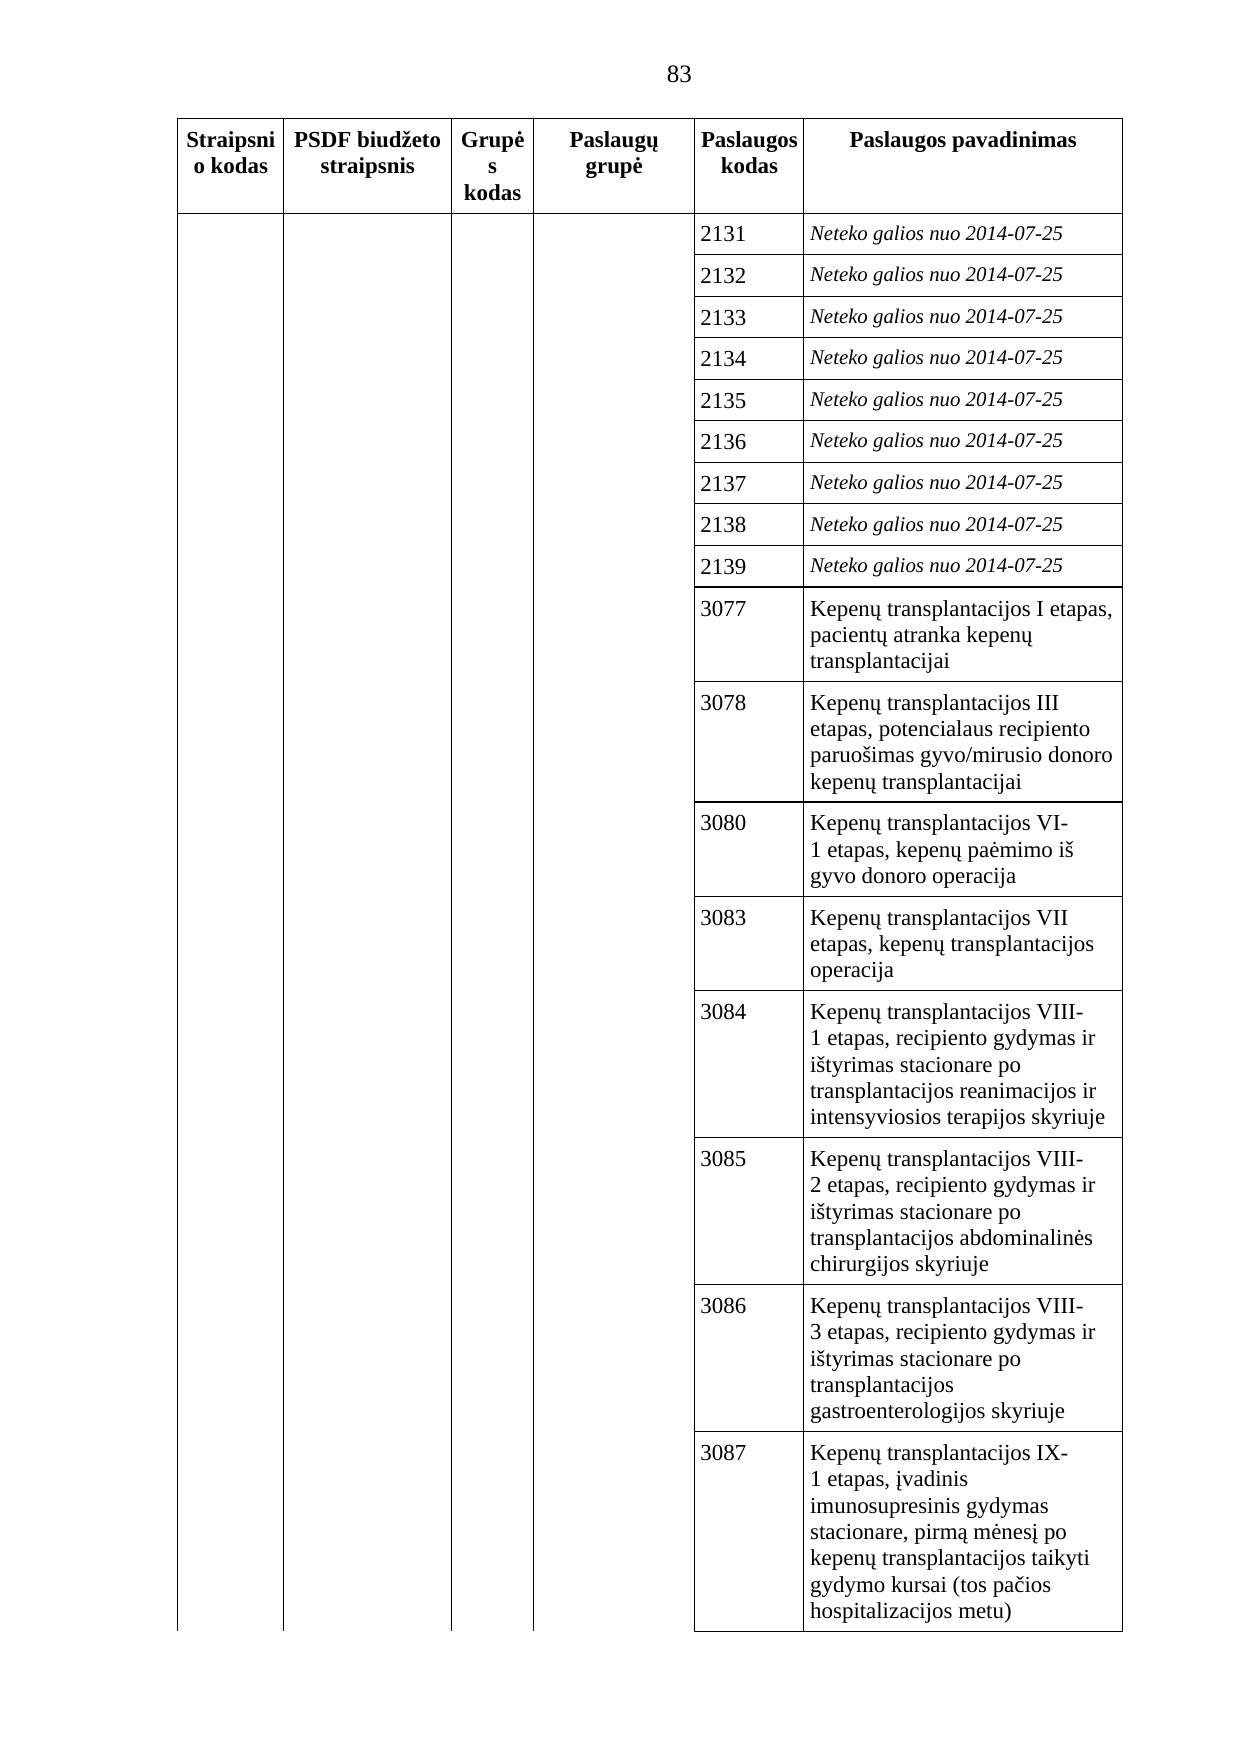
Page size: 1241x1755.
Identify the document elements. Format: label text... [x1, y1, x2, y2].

table_cell 3083 [695, 897, 803, 990]
table_cell Kepenų transplantacijos VIII-3 etapas, recipiento gydymas ir ištyrimas stacionare po transplantacijos gastroenterologijos skyriuje [804, 1285, 1122, 1431]
table_cell Kepenų transplantacijos VII etapas, kepenų transplantacijos operacija [804, 897, 1122, 990]
table_cell [284, 462, 451, 503]
table_cell 3085 [695, 1138, 803, 1284]
table_cell [178, 296, 283, 337]
table_cell [178, 990, 283, 1137]
table_cell [534, 462, 694, 503]
table_cell 3086 [695, 1285, 803, 1431]
table_cell [452, 503, 533, 545]
table_header Paslaugos kodas [695, 119, 803, 212]
table_cell [284, 214, 451, 254]
table_cell [452, 801, 533, 896]
table_cell [534, 1431, 694, 1631]
table_cell [178, 503, 283, 545]
table_cell Kepenų transplantacijos VIII-2 etapas, recipiento gydymas ir ištyrimas stacionare po transplantacijos abdominalinės chirurgijos skyriuje [804, 1138, 1122, 1284]
table_cell [452, 586, 533, 681]
table_cell [534, 681, 694, 801]
table_cell 2134 [695, 338, 803, 379]
table_cell [534, 1284, 694, 1431]
table_cell 3077 [695, 588, 803, 681]
table_cell [452, 1284, 533, 1431]
table_cell [284, 503, 451, 545]
table_cell [178, 462, 283, 503]
table_cell 2135 [695, 380, 803, 420]
table_cell [284, 296, 451, 337]
table_cell [534, 379, 694, 420]
table_cell [534, 801, 694, 896]
table_cell [284, 896, 451, 990]
table_cell [534, 337, 694, 379]
table_cell Neteko galios nuo 2014-07-25 [804, 255, 1122, 296]
table_cell 2132 [695, 255, 803, 296]
table_cell [452, 379, 533, 420]
table_cell 3078 [695, 682, 803, 801]
table_cell Neteko galios nuo 2014-07-25 [804, 214, 1122, 254]
table_cell [452, 420, 533, 462]
table_cell [178, 420, 283, 462]
table_cell [534, 586, 694, 681]
table_cell [452, 545, 533, 586]
table_cell [178, 214, 283, 254]
table_cell [178, 801, 283, 896]
table_cell [178, 337, 283, 379]
table_cell Kepenų transplantacijos III etapas, potencialaus recipiento paruošimas gyvo/mirusio donoro kepenų transplantacijai [804, 682, 1122, 801]
table_cell [452, 681, 533, 801]
table_cell 3080 [695, 803, 803, 896]
table_cell [284, 990, 451, 1137]
table_cell 2131 [695, 214, 803, 254]
table_cell [178, 545, 283, 586]
table_cell Neteko galios nuo 2014-07-25 [804, 463, 1122, 503]
table_cell Kepenų transplantacijos IX-1 etapas, įvadinis imunosupresinis gydymas stacionare, pirmą mėnesį po kepenų transplantacijos taikyti gydymo kursai (tos pačios hospitalizacijos metu) [804, 1432, 1122, 1631]
table_cell [534, 545, 694, 586]
table_header Paslaugų grupė [534, 119, 694, 212]
table_cell [534, 296, 694, 337]
table_cell [284, 545, 451, 586]
table_header PSDF biudžeto straipsnis [284, 119, 451, 212]
table_cell [534, 896, 694, 990]
table_cell [284, 379, 451, 420]
table_cell Neteko galios nuo 2014-07-25 [804, 504, 1122, 545]
table_cell [178, 1137, 283, 1284]
table_cell 2139 [695, 546, 803, 586]
table_cell [452, 1137, 533, 1284]
table_cell 3087 [695, 1432, 803, 1631]
table_cell [284, 254, 451, 296]
table_cell [284, 420, 451, 462]
table_cell Neteko galios nuo 2014-07-25 [804, 297, 1122, 337]
table_header Grupės kodas [452, 119, 533, 212]
table_cell [452, 337, 533, 379]
table_cell Neteko galios nuo 2014-07-25 [804, 380, 1122, 420]
table_header Paslaugos pavadinimas [804, 119, 1122, 212]
table_cell [178, 379, 283, 420]
table_cell [178, 254, 283, 296]
table_cell [534, 214, 694, 254]
table_cell [178, 586, 283, 681]
table_header Straipsnio kodas [178, 119, 283, 212]
table_cell Kepenų transplantacijos VIII-1 etapas, recipiento gydymas ir ištyrimas stacionare po transplantacijos reanimacijos ir intensyviosios terapijos skyriuje [804, 991, 1122, 1137]
table_cell [284, 337, 451, 379]
table_cell [452, 254, 533, 296]
table_cell [452, 296, 533, 337]
table_cell [534, 990, 694, 1137]
table_cell Kepenų transplantacijos I etapas, pacientų atranka kepenų transplantacijai [804, 588, 1122, 681]
table_cell 2136 [695, 421, 803, 462]
table_cell 2133 [695, 297, 803, 337]
table_cell [284, 586, 451, 681]
table_cell [452, 1431, 533, 1631]
table_cell Neteko galios nuo 2014-07-25 [804, 546, 1122, 586]
table_cell [534, 420, 694, 462]
table_cell [452, 896, 533, 990]
table_cell [534, 1137, 694, 1284]
table_cell [284, 1431, 451, 1631]
table_cell 2138 [695, 504, 803, 545]
table_cell [284, 681, 451, 801]
table_cell [178, 896, 283, 990]
table_cell [452, 214, 533, 254]
table_cell Kepenų transplantacijos VI-1 etapas, kepenų paėmimo iš gyvo donoro operacija [804, 803, 1122, 896]
table_cell [534, 503, 694, 545]
table_cell [284, 801, 451, 896]
table_cell [284, 1284, 451, 1431]
table_cell 3084 [695, 991, 803, 1137]
table_cell [178, 1431, 283, 1631]
table_cell [178, 1284, 283, 1431]
table_cell 2137 [695, 463, 803, 503]
table_cell Neteko galios nuo 2014-07-25 [804, 421, 1122, 462]
table_cell [452, 462, 533, 503]
table_cell [534, 254, 694, 296]
table_cell Neteko galios nuo 2014-07-25 [804, 338, 1122, 379]
table_cell [178, 681, 283, 801]
table_cell [452, 990, 533, 1137]
table_cell [284, 1137, 451, 1284]
